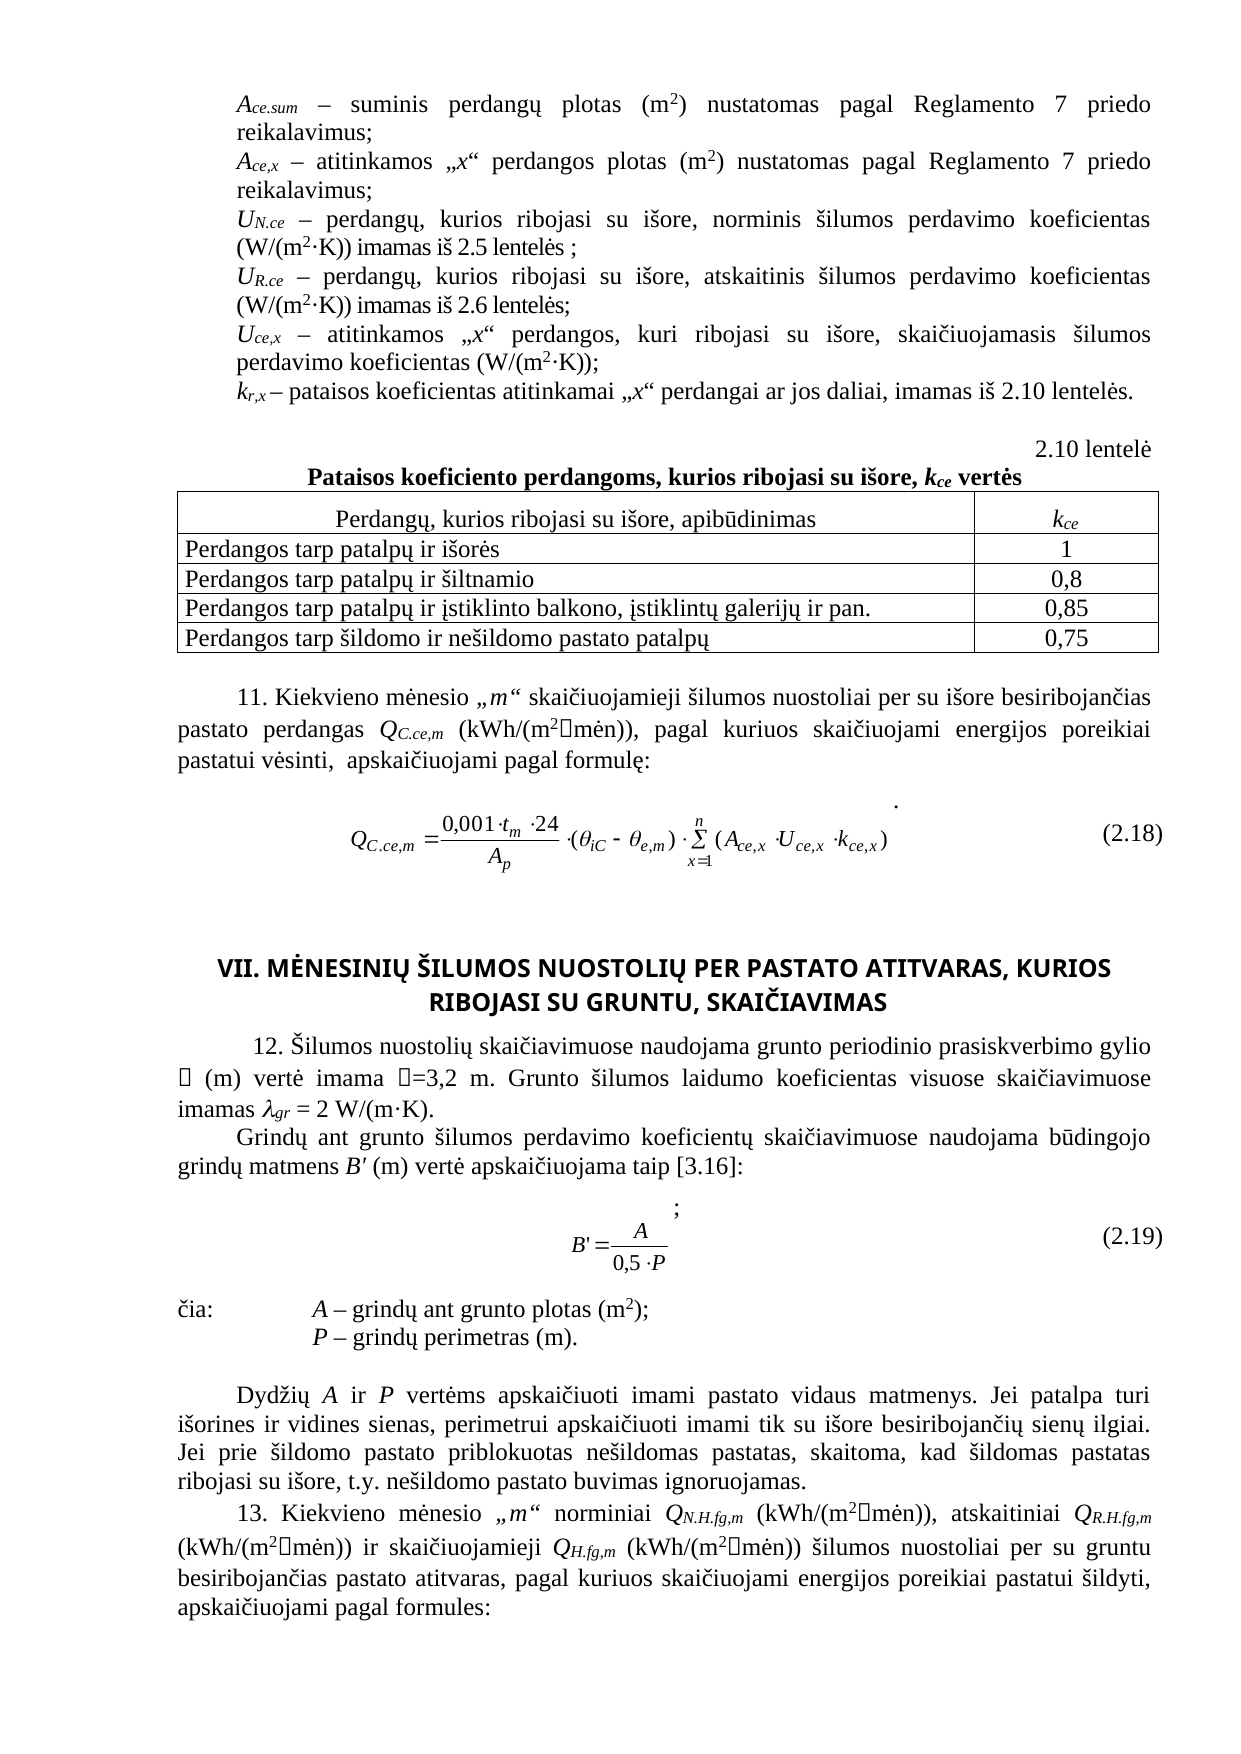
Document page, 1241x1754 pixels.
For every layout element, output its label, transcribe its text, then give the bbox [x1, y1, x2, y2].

text čia: A – grindų ant grunto plotas (m2); [177, 1294, 1152, 1322]
table_cell Perdangos tarp patalpų ir šiltnamio [178, 564, 974, 592]
table_header [1070, 1621, 1174, 1632]
table_cell 1 [975, 534, 1158, 563]
table_cell 0,85 [975, 594, 1158, 622]
text 2.10 lentelė [177, 434, 1152, 462]
table_header (2.18) [1070, 774, 1174, 893]
table_cell 0,8 [975, 564, 1158, 592]
text UN.ce – perdangų, kurios ribojasi su išore, norminis šilumos perdavimo koeficientas (W/(m2·K)) imamas iš 2.5 lentelės ; [236, 204, 1152, 261]
table_header Perdangų, kurios ribojasi su išore, apibūdinimas [178, 492, 974, 533]
text Grindų ant grunto šilumos perdavimo koeficientų skaičiavimuose naudojama būdingojo grindų matmens B′ (m) vertė apskaičiuojama taip [3.16]: [177, 1122, 1152, 1180]
table_cell Perdangos tarp patalpų ir įstiklinto balkono, įstiklintų galerijų ir pan. [178, 594, 974, 622]
text 12. Šilumos nuostolių skaičiavimuose naudojama grunto periodinio prasiskverbimo gylio  (m) vertė imama =3,2 m. Grunto šilumos laidumo koeficientas visuose skaičiavimuose imamas gr = 2 W/(m·K). [177, 1031, 1152, 1122]
table_header ; [177, 1180, 1069, 1294]
table_header [177, 1621, 1069, 1632]
text UR.ce – perdangų, kurios ribojasi su išore, atskaitinis šilumos perdavimo koeficientas (W/(m2·K)) imamas iš 2.6 lentelės; [236, 261, 1152, 319]
text vii. Mėnesinių šilumos nuostolių per pastato atitvaras, kurios ribojasi su gruntu, skaičiavimas [177, 951, 1152, 1019]
text Pataisos koeficiento perdangoms, kurios ribojasi su išore, kce vertės [177, 462, 1152, 491]
text Ace,x – atitinkamos „x“ perdangos plotas (m2) nustatomas pagal Reglamento 7 priedo reikalavimus; [237, 146, 1152, 204]
text Ace.sum – suminis perdangų plotas (m2) nustatomas pagal Reglamento 7 priedo reikalavimus; [237, 89, 1152, 146]
text 11. Kiekvieno mėnesio „m“ skaičiuojamieji šilumos nuostoliai per su išore besiribojančias pastato perdangas QC.ce,m (kWh/(m2mėn)), pagal kuriuos skaičiuojami energijos poreikiai pastatui vėsinti, apskaičiuojami pagal formulę: [177, 682, 1152, 773]
text 13. Kiekvieno mėnesio „m“ norminiai QN.H.fg,m (kWh/(m2mėn)), atskaitiniai QR.H.fg,m (kWh/(m2mėn)) ir skaičiuojamieji QH.fg,m (kWh/(m2mėn)) šilumos nuostoliai per su gruntu besiribojančias pastato atitvaras, pagal kuriuos skaičiuojami energijos poreikiai pastatui šildyti, apskaičiuojami pagal formules: [177, 1495, 1152, 1621]
table_cell Perdangos tarp šildomo ir nešildomo pastato patalpų [178, 623, 974, 652]
table_header (2.19) [1070, 1180, 1174, 1294]
text kr,x – pataisos koeficientas atitinkamai „x“ perdangai ar jos daliai, imamas iš 2.10 lentelės. [177, 376, 1152, 405]
text Dydžių A ir P vertėms apskaičiuoti imami pastato vidaus matmenys. Jei patalpa turi išorines ir vidines sienas, perimetrui apskaičiuoti imami tik su išore besiribojančių sienų ilgiai. Jei prie šildomo pastato priblokuotas nešildomas pastatas, skaitoma, kad šildomas pastatas ribojasi su išore, t.y. nešildomo pastato buvimas ignoruojamas. [177, 1380, 1152, 1495]
text P – grindų perimetras (m). [177, 1322, 1152, 1351]
table_cell Perdangos tarp patalpų ir išorės [178, 534, 974, 563]
table_header kce [975, 492, 1158, 533]
table_header . [177, 774, 1069, 893]
text Uce,x – atitinkamos „x“ perdangos, kuri ribojasi su išore, skaičiuojamasis šilumos perdavimo koeficientas (W/(m2·K)); [236, 319, 1152, 376]
table_cell 0,75 [975, 623, 1158, 652]
